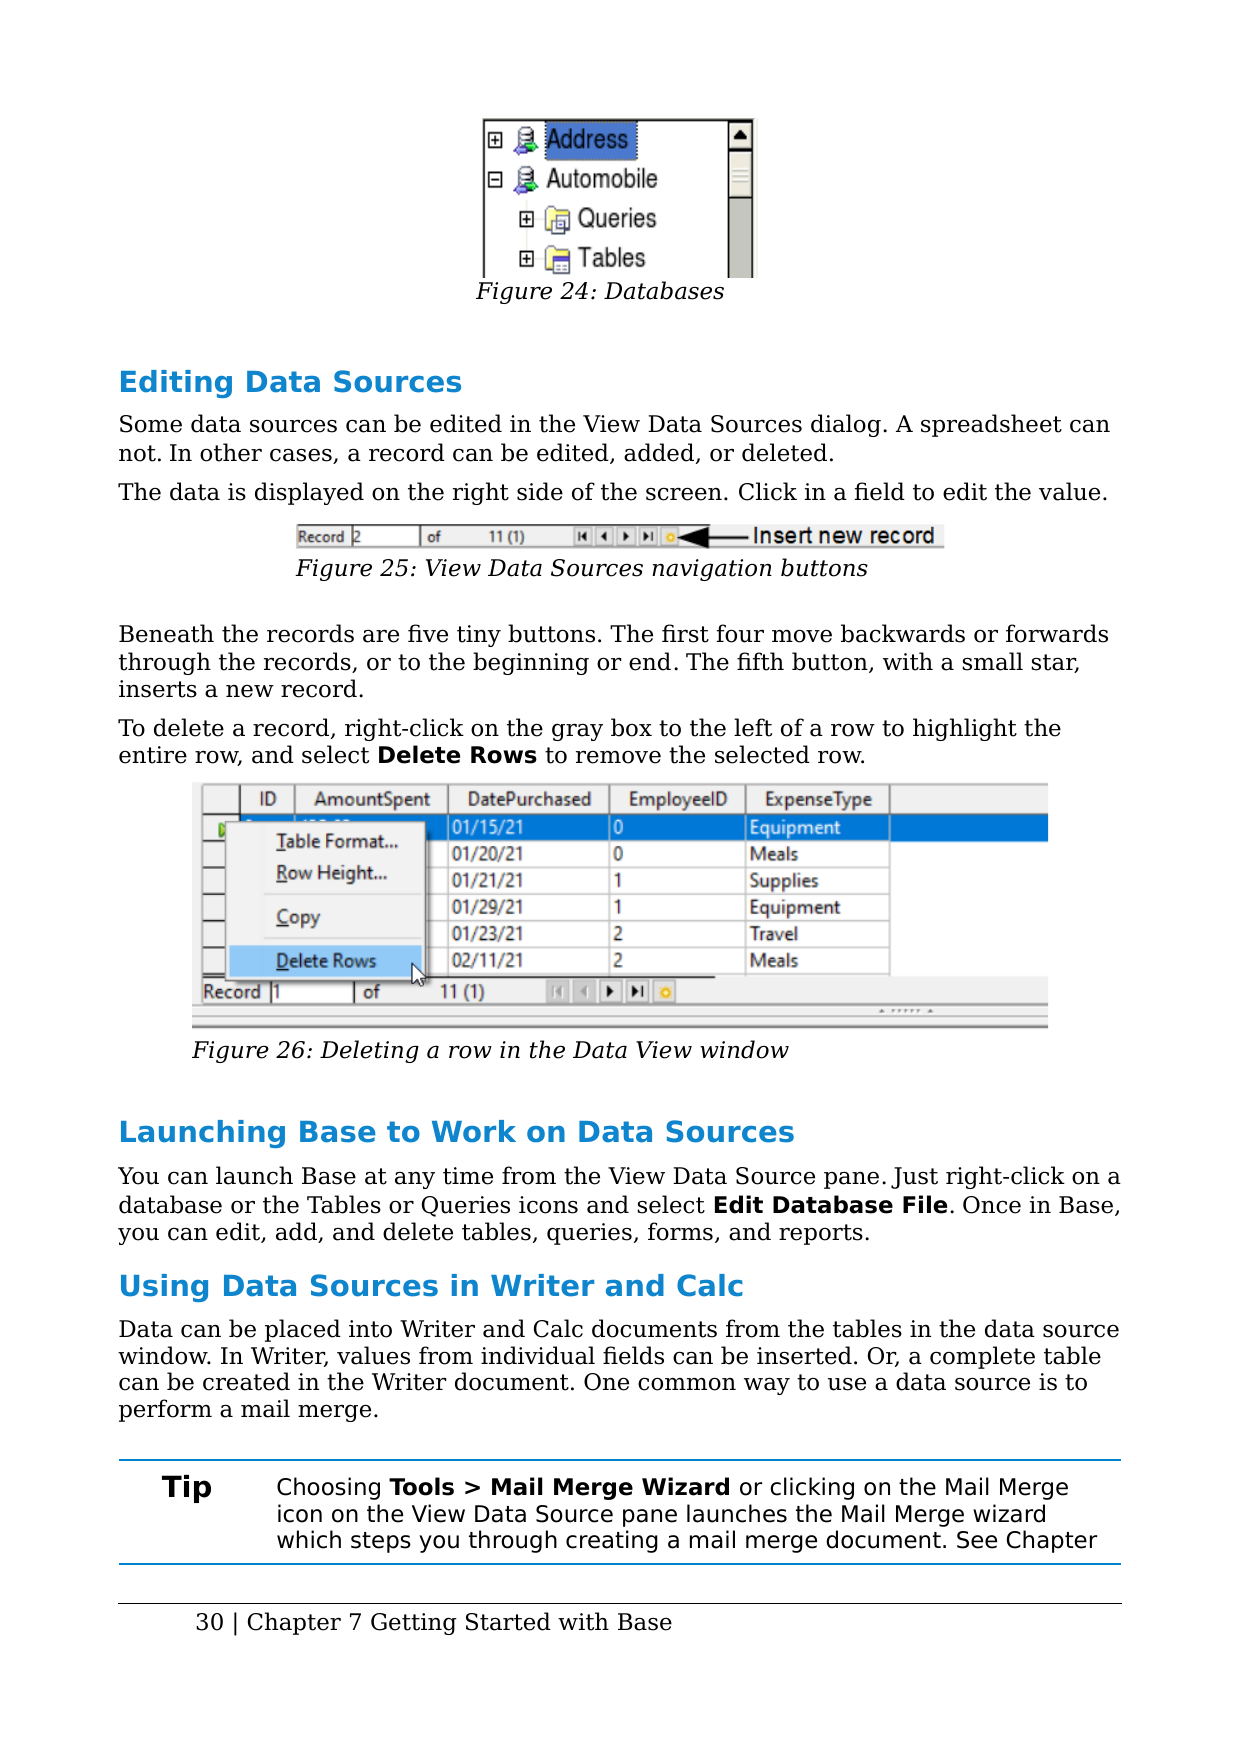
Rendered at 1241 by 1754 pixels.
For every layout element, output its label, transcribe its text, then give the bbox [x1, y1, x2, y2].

text To delete a record, right-click on the gray box to the left of a row to highlight the entire row, and select Delete Rows to remove the selected row. [118, 715, 1122, 769]
text Some data sources can be edited in the View Data Sources dialog. A spreadsheet can not. In other cases, a record can be edited, added, or deleted. [118, 412, 1122, 467]
text The data is displayed on the right side of the screen. Click in a field to edit the value. [118, 479, 1122, 506]
table_header Tip [119, 1461, 255, 1563]
picture [482, 118, 758, 278]
text Figure 25: View Data Sources navigation buttons [296, 555, 944, 582]
text Figure 26: Deleting a row in the Data View window [192, 1038, 1048, 1064]
picture [192, 781, 1049, 1038]
subtitle Using Data Sources in Writer and Calc [118, 1270, 1122, 1304]
text Figure 24: Databases [476, 278, 764, 304]
subtitle Launching Base to Work on Data Sources [118, 1115, 1122, 1149]
text Data can be placed into Writer and Calc documents from the tables in the data source window. In Writer, values from individual fields can be inserted. Or, a complete table can be created in the Writer document. One common way to use a data source is to perform a mail merge. [118, 1316, 1122, 1423]
text You can launch Base at any time from the View Data Source pane. Just right-click on a database or the Tables or Queries icons and select Edit Database File. Once in Base, you can edit, add, and delete tables, queries, forms, and reports. [118, 1161, 1122, 1246]
subtitle Editing Data Sources [118, 365, 1122, 399]
table_header Choosing Tools > Mail Merge Wizard or clicking on the Mail Merge icon on the View Data Source pane launches the Mail Merge wizard which steps you through creating a mail merge document. See Chapter [255, 1461, 1121, 1563]
picture [295, 518, 945, 555]
text Beneath the records are five tiny buttons. The first four move backwards or forwards through the records, or to the beginning or end. The fifth button, with a small star, inserts a new record. [118, 621, 1122, 703]
